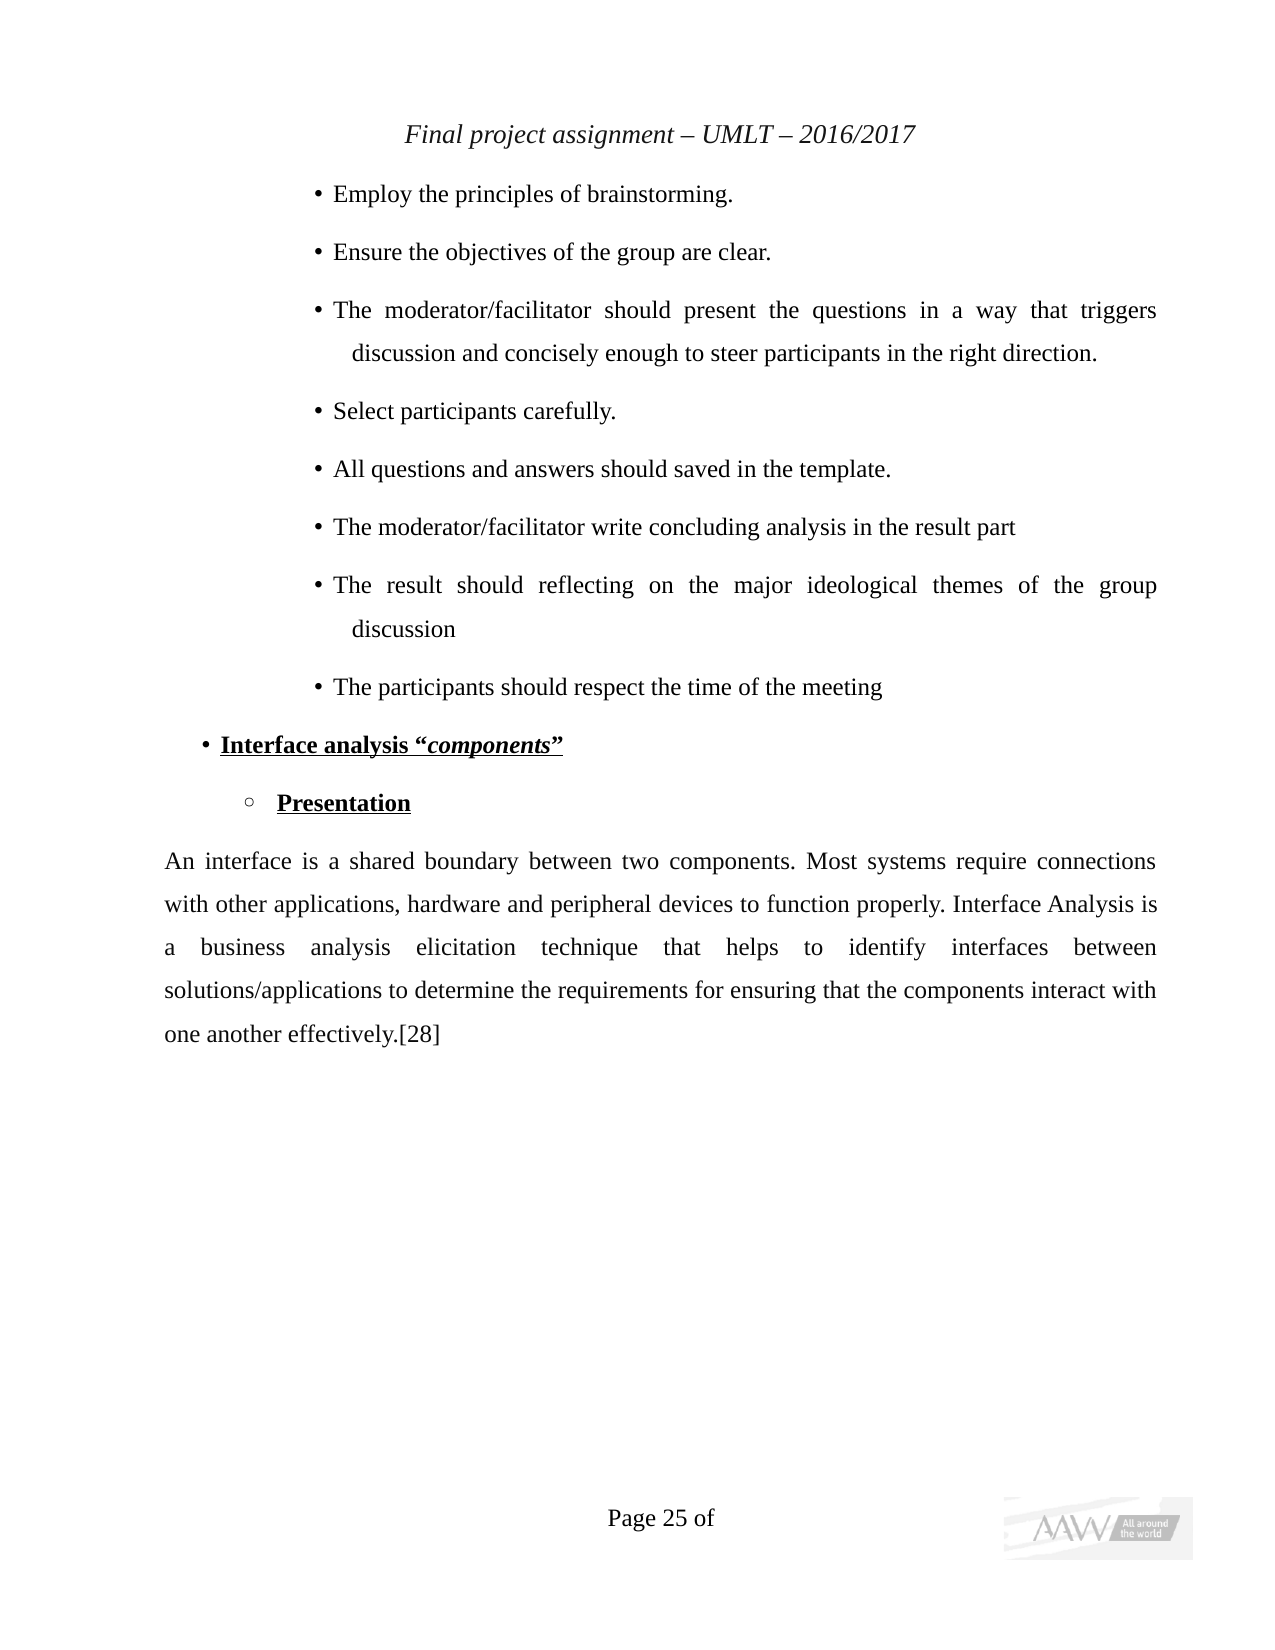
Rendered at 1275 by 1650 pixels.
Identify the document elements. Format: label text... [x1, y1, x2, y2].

list The moderator/facilitator write concluding analysis in the result part [314, 512, 1158, 541]
list Presentation [239, 788, 1158, 817]
list Interface analysis “components” [202, 730, 1158, 759]
list Select participants carefully. [314, 396, 1158, 425]
list The moderator/facilitator should present the questions in a way that triggers discussion and concisely enough to steer participants in the right direction. [314, 295, 1158, 367]
picture [1003, 1497, 1193, 1560]
list The participants should respect the time of the meeting [314, 672, 1158, 701]
list Employ the principles of brainstorming. [314, 179, 1158, 207]
list All questions and answers should saved in the template. [314, 454, 1158, 483]
list An interface is a shared boundary between two components. Most systems require connections with other applications, hardware and peripheral devices to function properly. Interface Analysis is a business analysis elicitation technique that helps to identify interfaces between solutions/applications to determine the requirements for ensuring that the components interact with one another effectively.[28] [164, 846, 1158, 1047]
list Ensure the objectives of the group are clear. [314, 237, 1158, 266]
list The result should reflecting on the major ideological themes of the group discussion [314, 571, 1158, 642]
